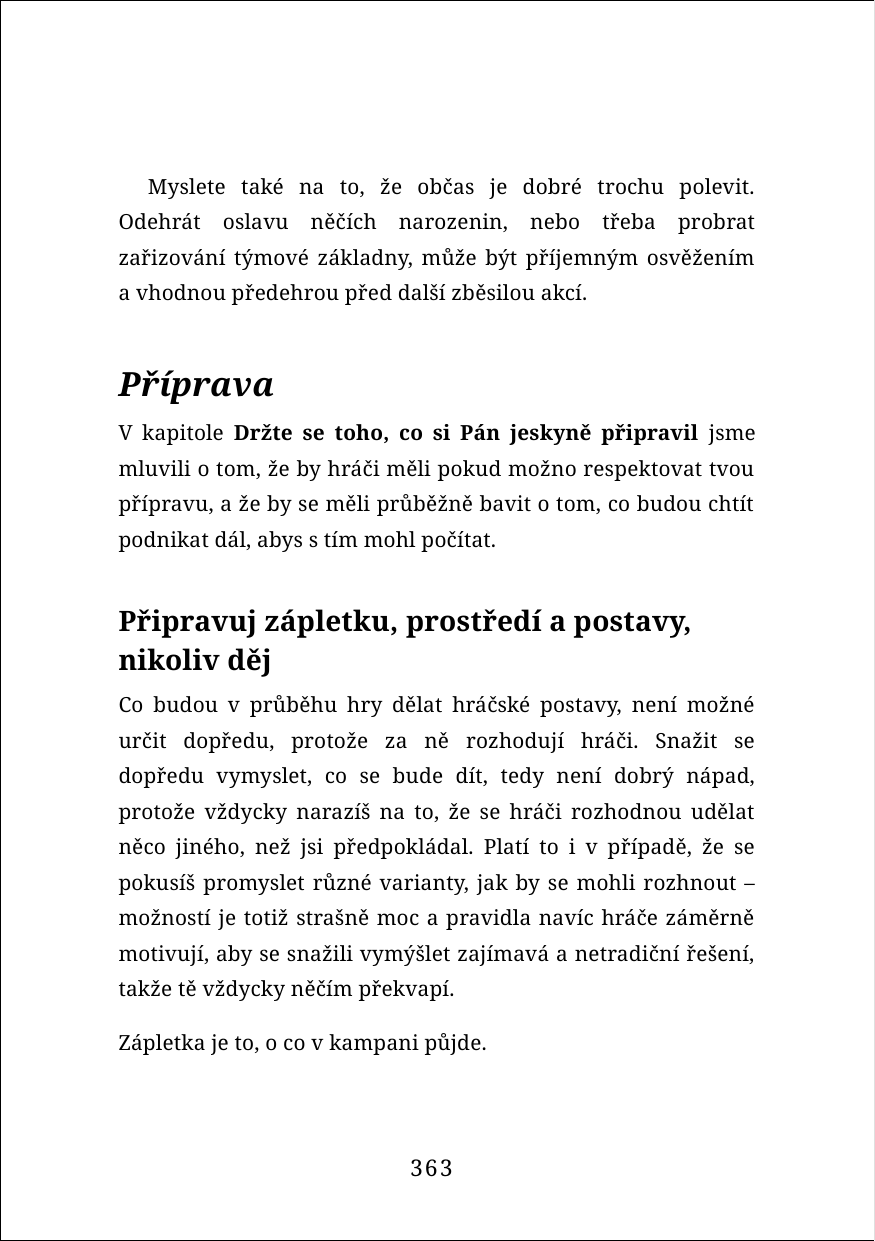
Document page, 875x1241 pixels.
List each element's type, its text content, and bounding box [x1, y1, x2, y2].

text Zápletka je to, o co v kampani půjde. [118, 1028, 756, 1056]
subtitle Připravuj zápletku, prostředí a postavy, nikoliv děj [118, 602, 756, 678]
text Co budou v průběhu hry dělat hráčské postavy, není možné určit dopředu, protože za ně rozhodují hráči. Snažit se dopředu vymyslet, co se bude dít, tedy není dobrý nápad, protože vždycky narazíš na to, že se hráči rozhodnou udělat něco jiného, než jsi předpokládal. Platí to i v případě, že se pokusíš promyslet různé varianty, jak by se mohli rozhnout – možností je totiž strašně moc a pravidla navíc hráče záměrně motivují, aby se snažili vymýšlet zajímavá a netradiční řešení, takže tě vždycky něčím překvapí. [118, 690, 756, 1003]
subtitle Příprava [118, 361, 756, 407]
text V kapitole Držte se toho, co si Pán jeskyně připravil jsme mluvili o tom, že by hráči měli pokud možno respektovat tvou přípravu, a že by se měli průběžně bavit o tom, co budou chtít podnikat dál, abys s tím mohl počítat. [118, 418, 756, 553]
text Myslete také na to, že občas je dobré trochu polevit. Odehrát oslavu něčích narozenin, nebo třeba probrat zařizování týmové základny, může být příjemným osvěžením a vhodnou předehrou před další zběsilou akcí. [118, 172, 756, 307]
